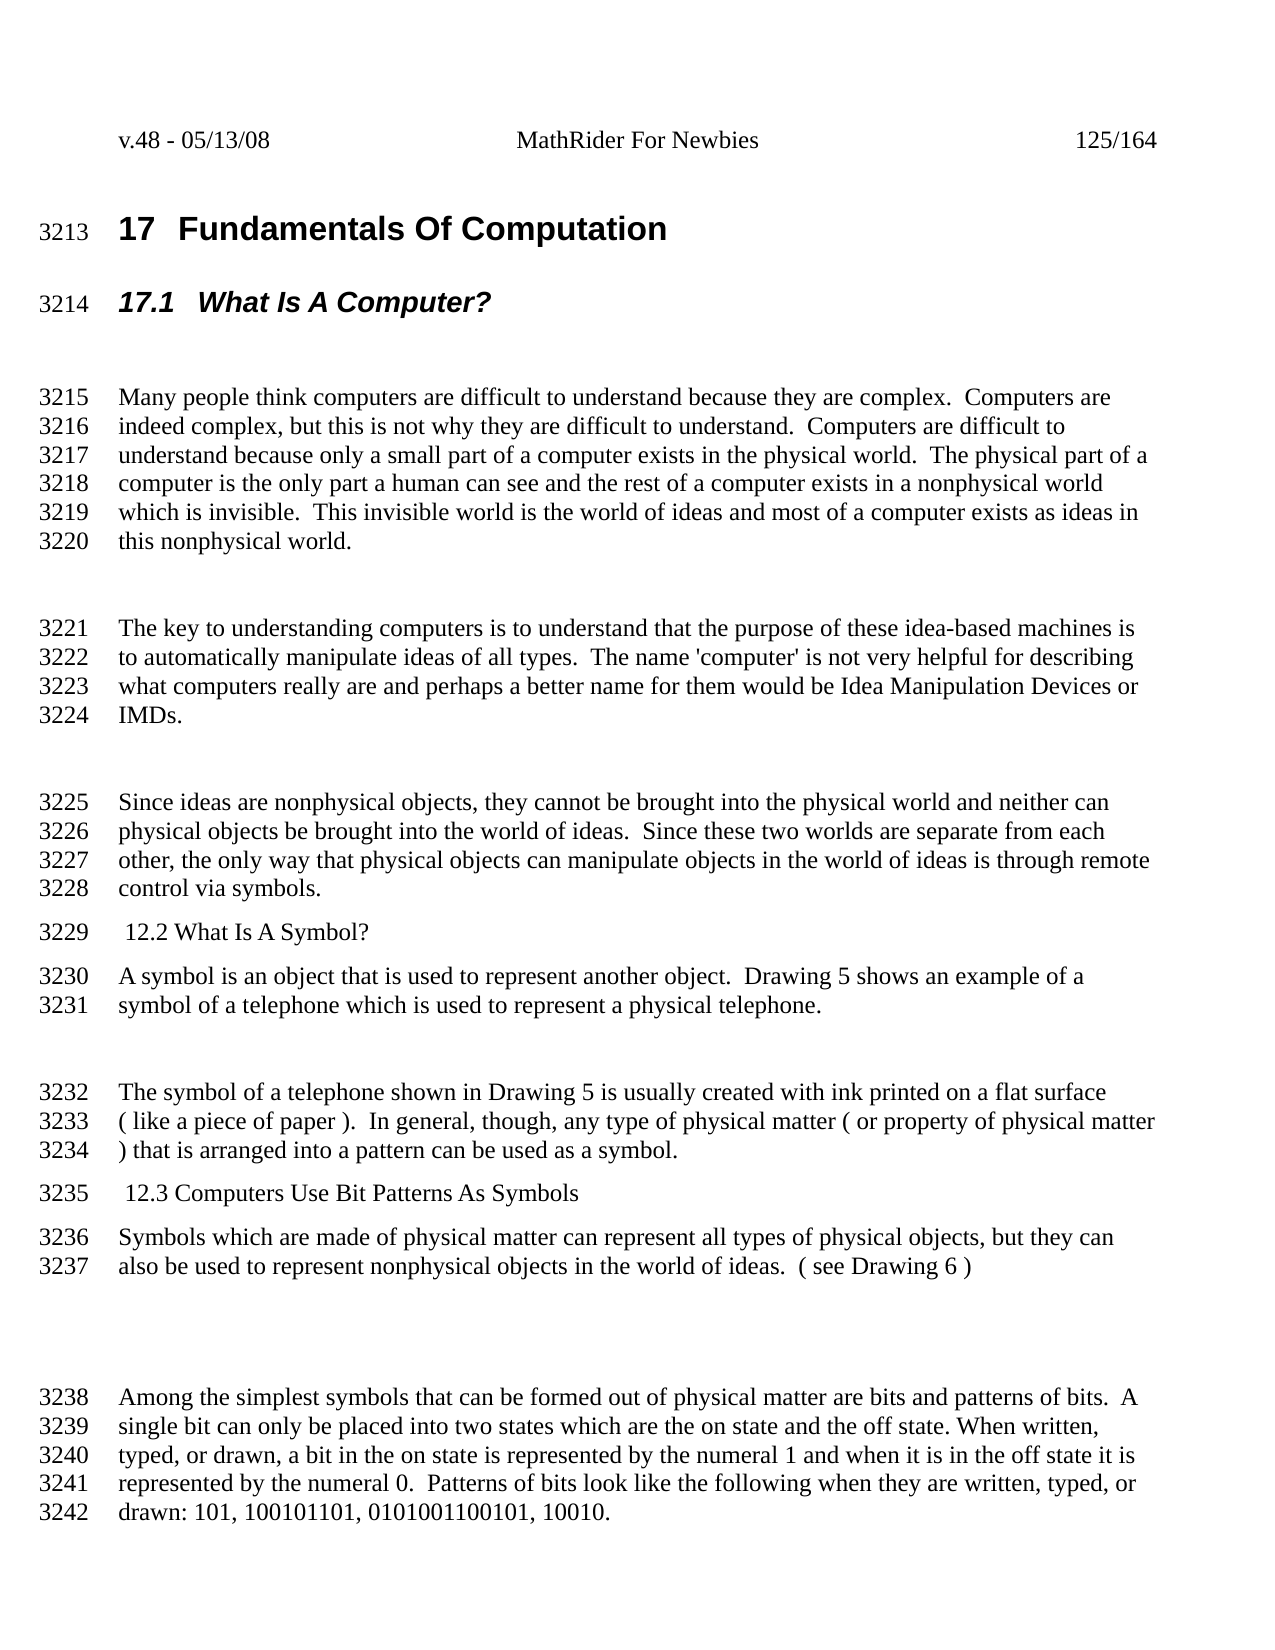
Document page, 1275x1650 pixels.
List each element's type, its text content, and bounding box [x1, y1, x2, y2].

text Symbols which are made of physical matter can represent all types of physical objects, but they can also be used to represent nonphysical objects in the world of ideas. ( see Drawing 6 ) [118, 1222, 1157, 1280]
subtitle What Is A Computer? [118, 285, 1157, 318]
text The symbol of a telephone shown in Drawing 5 is usually created with ink printed on a flat surface ( like a piece of paper ). In general, though, any type of physical matter ( or property of physical matter ) that is arranged into a pattern can be used as a symbol. [118, 1077, 1157, 1163]
text The key to understanding computers is to understand that the purpose of these idea-based machines is to automatically manipulate ideas of all types. The name 'computer' is not very helpful for describing what computers really are and perhaps a better name for them would be Idea Manipulation Devices or IMDs. [118, 613, 1157, 728]
subtitle Fundamentals Of Computation [118, 209, 1157, 247]
text A symbol is an object that is used to represent another object. Drawing 5 shows an example of a symbol of a telephone which is used to represent a physical telephone. [118, 961, 1157, 1018]
text Many people think computers are difficult to understand because they are complex. Computers are indeed complex, but this is not why they are difficult to understand. Computers are difficult to understand because only a small part of a computer exists in the physical world. The physical part of a computer is the only part a human can see and the rest of a computer exists in a nonphysical world which is invisible. This invisible world is the world of ideas and most of a computer exists as ideas in this nonphysical world. [118, 382, 1157, 555]
text 12.2 What Is A Symbol? [118, 917, 1157, 946]
text Among the simplest symbols that can be formed out of physical matter are bits and patterns of bits. A single bit can only be placed into two states which are the on state and the off state. When written, typed, or drawn, a bit in the on state is represented by the numeral 1 and when it is in the off state it is represented by the numeral 0. Patterns of bits look like the following when they are written, typed, or drawn: 101, 100101101, 0101001100101, 10010. [118, 1382, 1157, 1526]
text 12.3 Computers Use Bit Patterns As Symbols [118, 1178, 1157, 1207]
text Since ideas are nonphysical objects, they cannot be brought into the physical world and neither can physical objects be brought into the world of ideas. Since these two worlds are separate from each other, the only way that physical objects can manipulate objects in the world of ideas is through remote control via symbols. [118, 787, 1157, 902]
